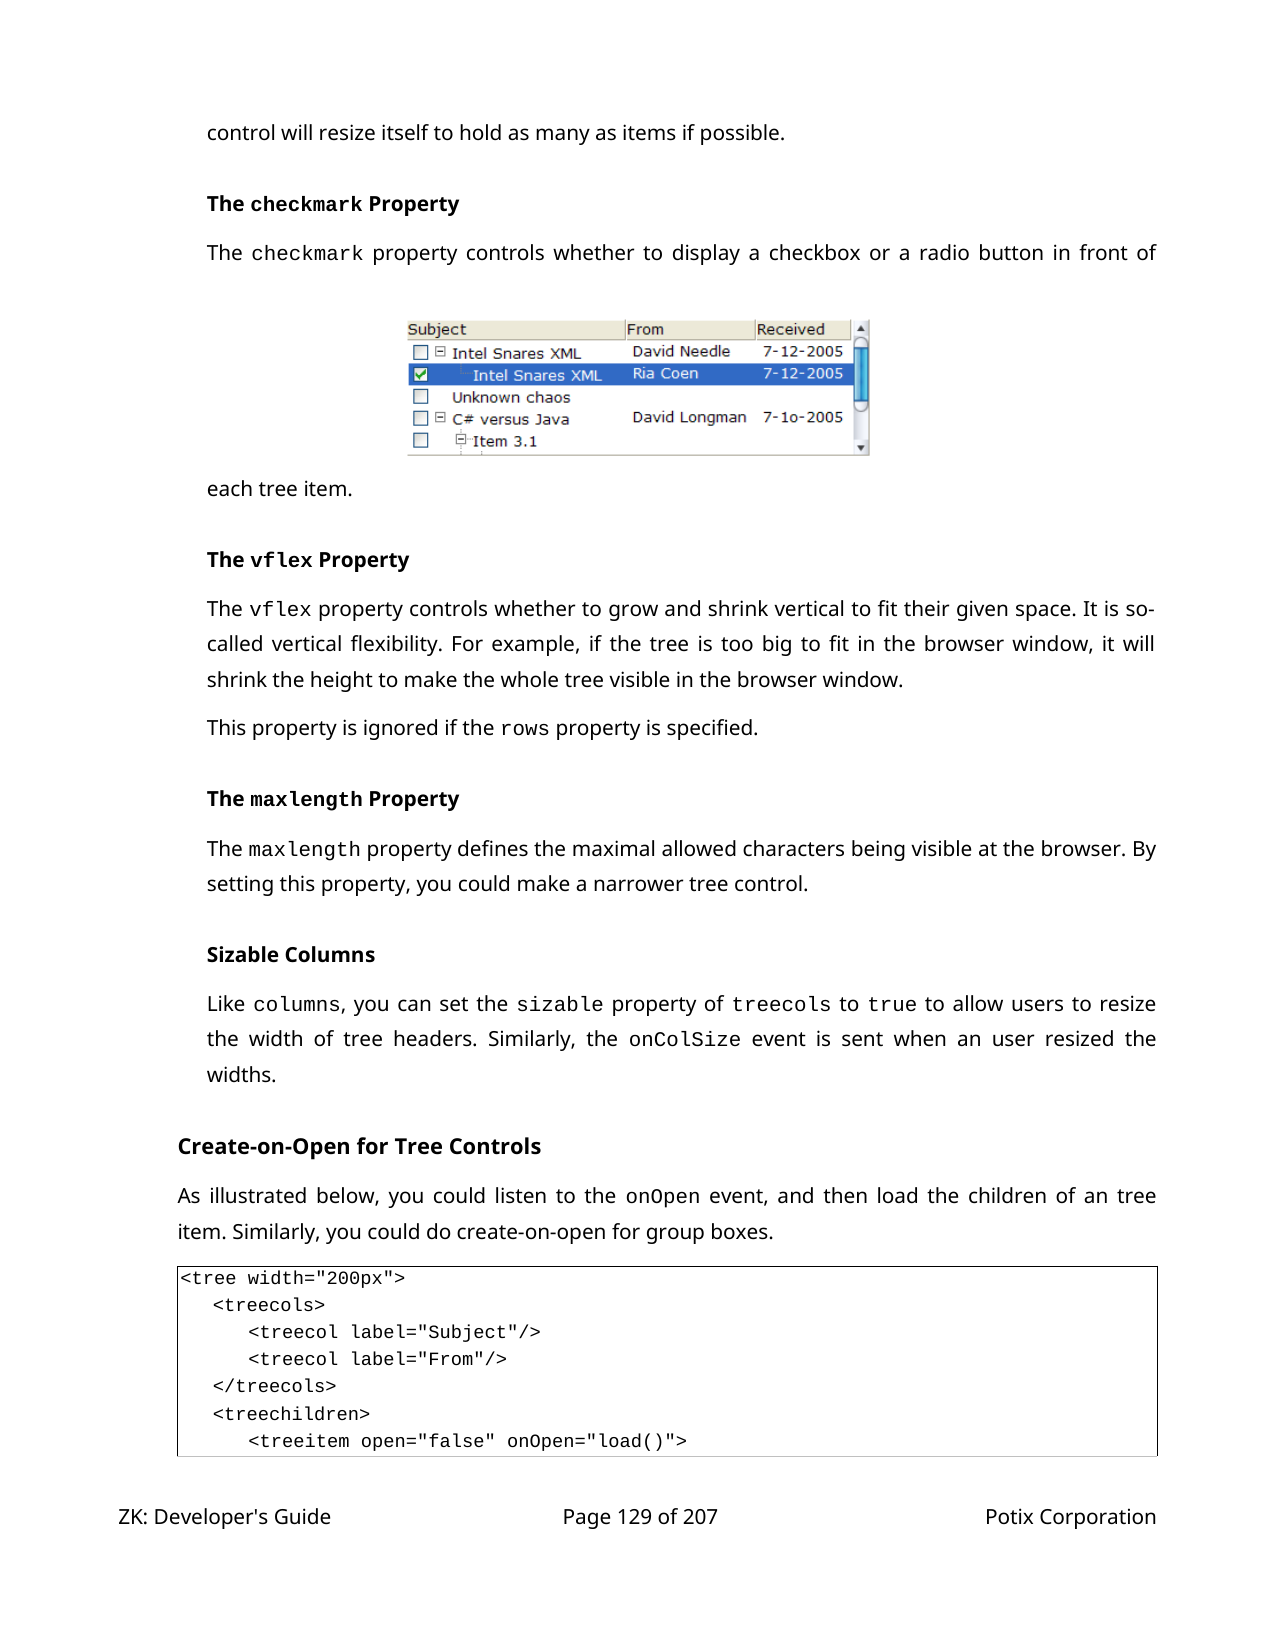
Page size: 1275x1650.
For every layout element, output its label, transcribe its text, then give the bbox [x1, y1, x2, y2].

picture [403, 315, 872, 457]
text Like columns, you can set the sizable property of treecols to true to allow users to resize the width of tree headers. Similarly, the onColSize event is sent when an user resized the widths. [207, 989, 1157, 1088]
subtitle Sizable Columns [207, 940, 1157, 968]
text As illustrated below, you could listen to the onOpen event, and then load the children of an tree item. Similarly, you could do create-on-open for group boxes. [177, 1181, 1157, 1245]
text <treechildren> [178, 1402, 1157, 1426]
subtitle Create-on-Open for Tree Controls [177, 1131, 1157, 1161]
text The vflex property controls whether to grow and shrink vertical to fit their given space. It is so-called vertical flexibility. For example, if the tree is too big to fit in the browser window, it will shrink the height to make the whole tree visible in the browser window. [207, 594, 1157, 693]
subtitle The maxlength Property [207, 784, 1157, 813]
text <treecols> [178, 1293, 1157, 1317]
text The maxlength property defines the maximal allowed characters being visible at the browser. By setting this property, you could make a narrower tree control. [207, 834, 1157, 897]
text </treecols> [178, 1374, 1157, 1399]
subtitle The vflex Property [207, 545, 1157, 573]
text <tree width="200px"> [178, 1267, 1157, 1290]
text <treeitem open="false" onOpen="load()"> [178, 1429, 1157, 1456]
text The checkmark property controls whether to display a checkbox or a radio button in front of each tree item. [207, 238, 1157, 502]
text <treecol label="Subject"/> [178, 1320, 1157, 1344]
subtitle The checkmark Property [207, 189, 1157, 217]
text This property is ignored if the rows property is specified. [207, 713, 1157, 742]
text control will resize itself to hold as many as items if possible. [207, 118, 1157, 146]
text <treecol label="From"/> [178, 1347, 1157, 1371]
